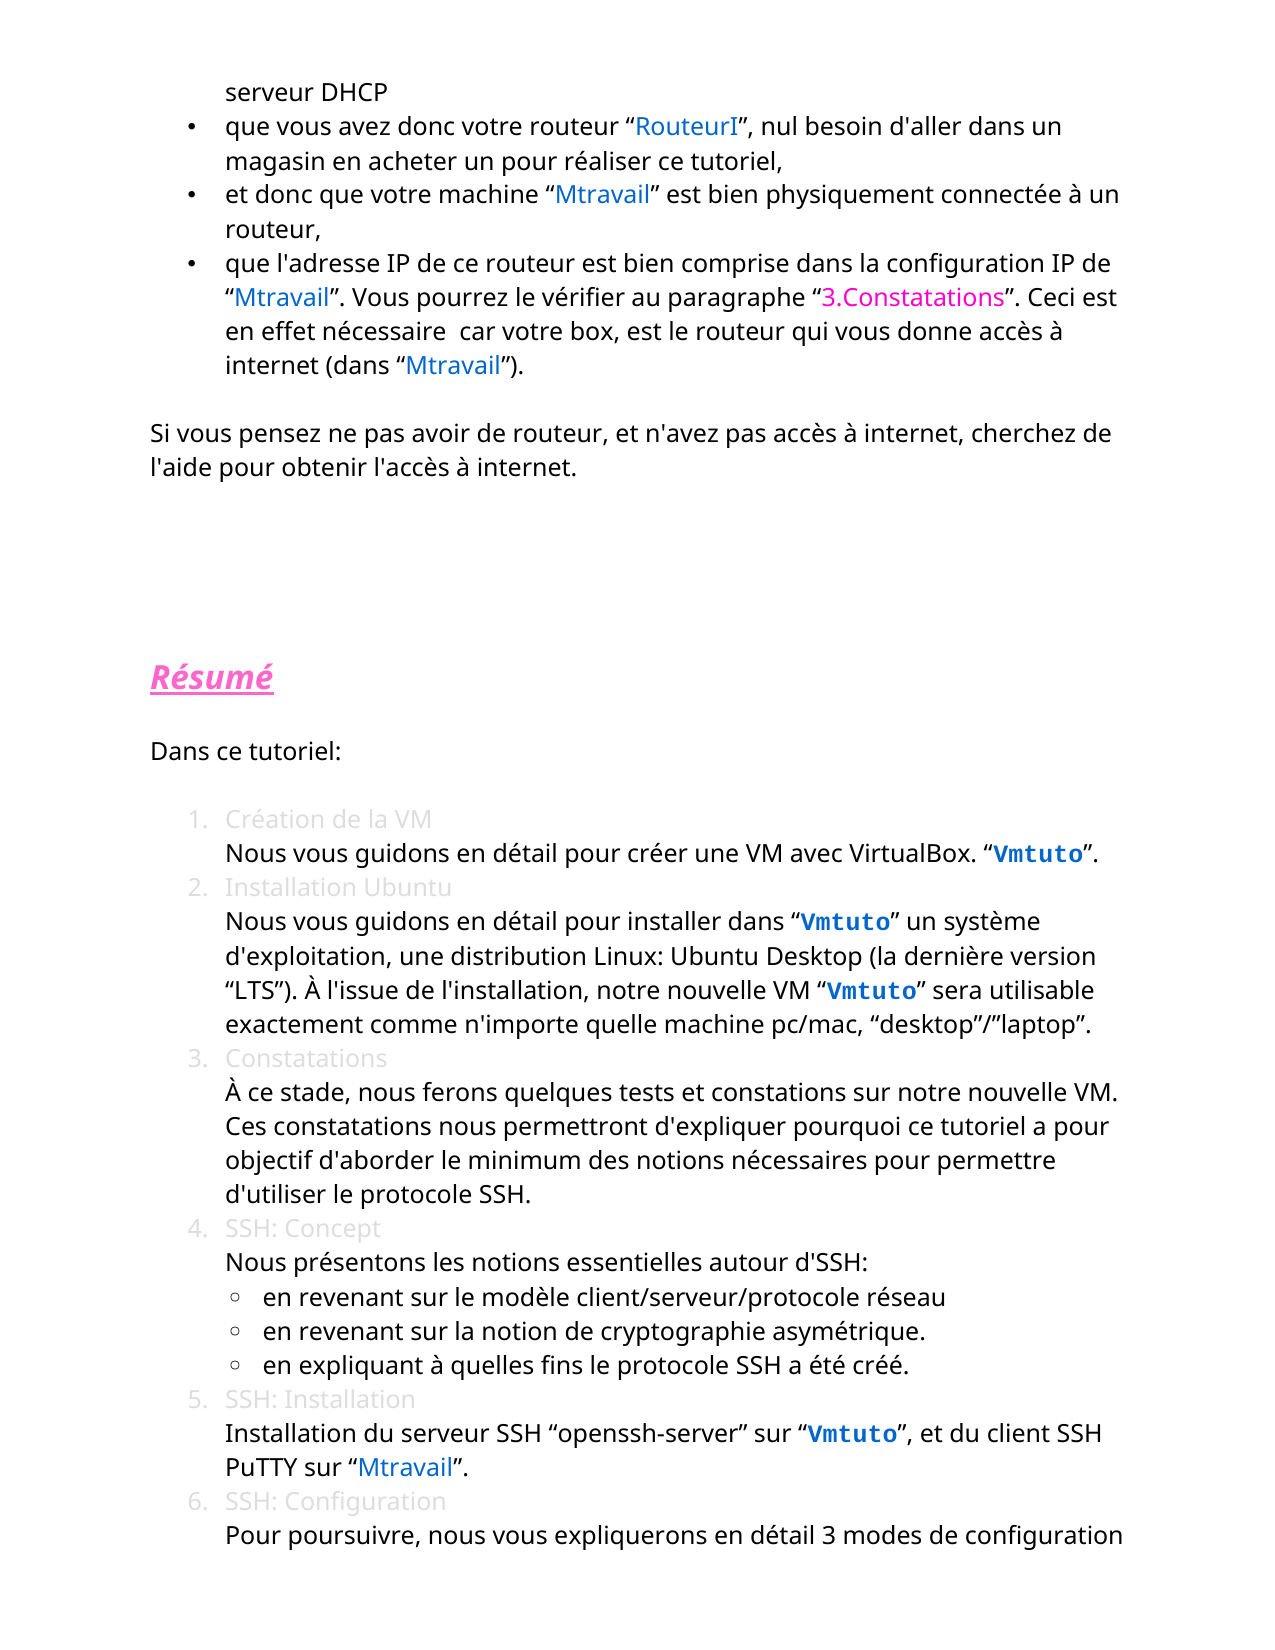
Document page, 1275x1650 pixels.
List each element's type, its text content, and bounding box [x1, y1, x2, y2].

list en expliquant à quelles fins le protocole SSH a été créé. [225, 1347, 1125, 1381]
list Pour poursuivre, nous vous expliquerons en détail 3 modes de configuration [187, 1518, 1125, 1552]
text Dans ce tutoriel: [150, 733, 1125, 768]
list Création de la VM [187, 802, 1125, 836]
list Nous vous guidons en détail pour installer dans “Vmtuto” un système d'exploitation, une distribution Linux: Ubuntu Desktop (la dernière version “LTS”). À l'issue de l'installation, notre nouvelle VM “Vmtuto” sera utilisable exactement comme n'importe quelle machine pc/mac, “desktop”/”laptop”. [187, 904, 1125, 1041]
list en revenant sur la notion de cryptographie asymétrique. [225, 1313, 1125, 1347]
list Installation Ubuntu [187, 870, 1125, 904]
list Nous vous guidons en détail pour créer une VM avec VirtualBox. “Vmtuto”. [187, 836, 1125, 870]
list À ce stade, nous ferons quelques tests et constations sur notre nouvelle VM. Ces constatations nous permettront d'expliquer pourquoi ce tutoriel a pour objectif d'aborder le minimum des notions nécessaires pour permettre d'utiliser le protocole SSH. [187, 1075, 1125, 1211]
list en revenant sur le modèle client/serveur/protocole réseau [225, 1279, 1125, 1313]
list serveur DHCP [187, 75, 1125, 109]
list SSH: Installation [187, 1381, 1125, 1415]
list que l'adresse IP de ce routeur est bien comprise dans la configuration IP de “Mtravail”. Vous pourrez le vérifier au paragraphe “3.Constatations”. Ceci est en effet nécessaire car votre box, est le routeur qui vous donne accès à internet (dans “Mtravail”). [187, 245, 1125, 382]
text Résumé [150, 654, 1125, 699]
list que vous avez donc votre routeur “RouteurI”, nul besoin d'aller dans un magasin en acheter un pour réaliser ce tutoriel, [187, 109, 1125, 177]
list SSH: Configuration [187, 1484, 1125, 1518]
list Constatations [187, 1041, 1125, 1075]
text Si vous pensez ne pas avoir de routeur, et n'avez pas accès à internet, cherchez de l'aide pour obtenir l'accès à internet. [150, 416, 1125, 484]
list Nous présentons les notions essentielles autour d'SSH: [187, 1245, 1125, 1279]
list Installation du serveur SSH “openssh-server” sur “Vmtuto”, et du client SSH PuTTY sur “Mtravail”. [187, 1415, 1125, 1484]
list SSH: Concept [187, 1211, 1125, 1245]
list et donc que votre machine “Mtravail” est bien physiquement connectée à un routeur, [187, 177, 1125, 245]
